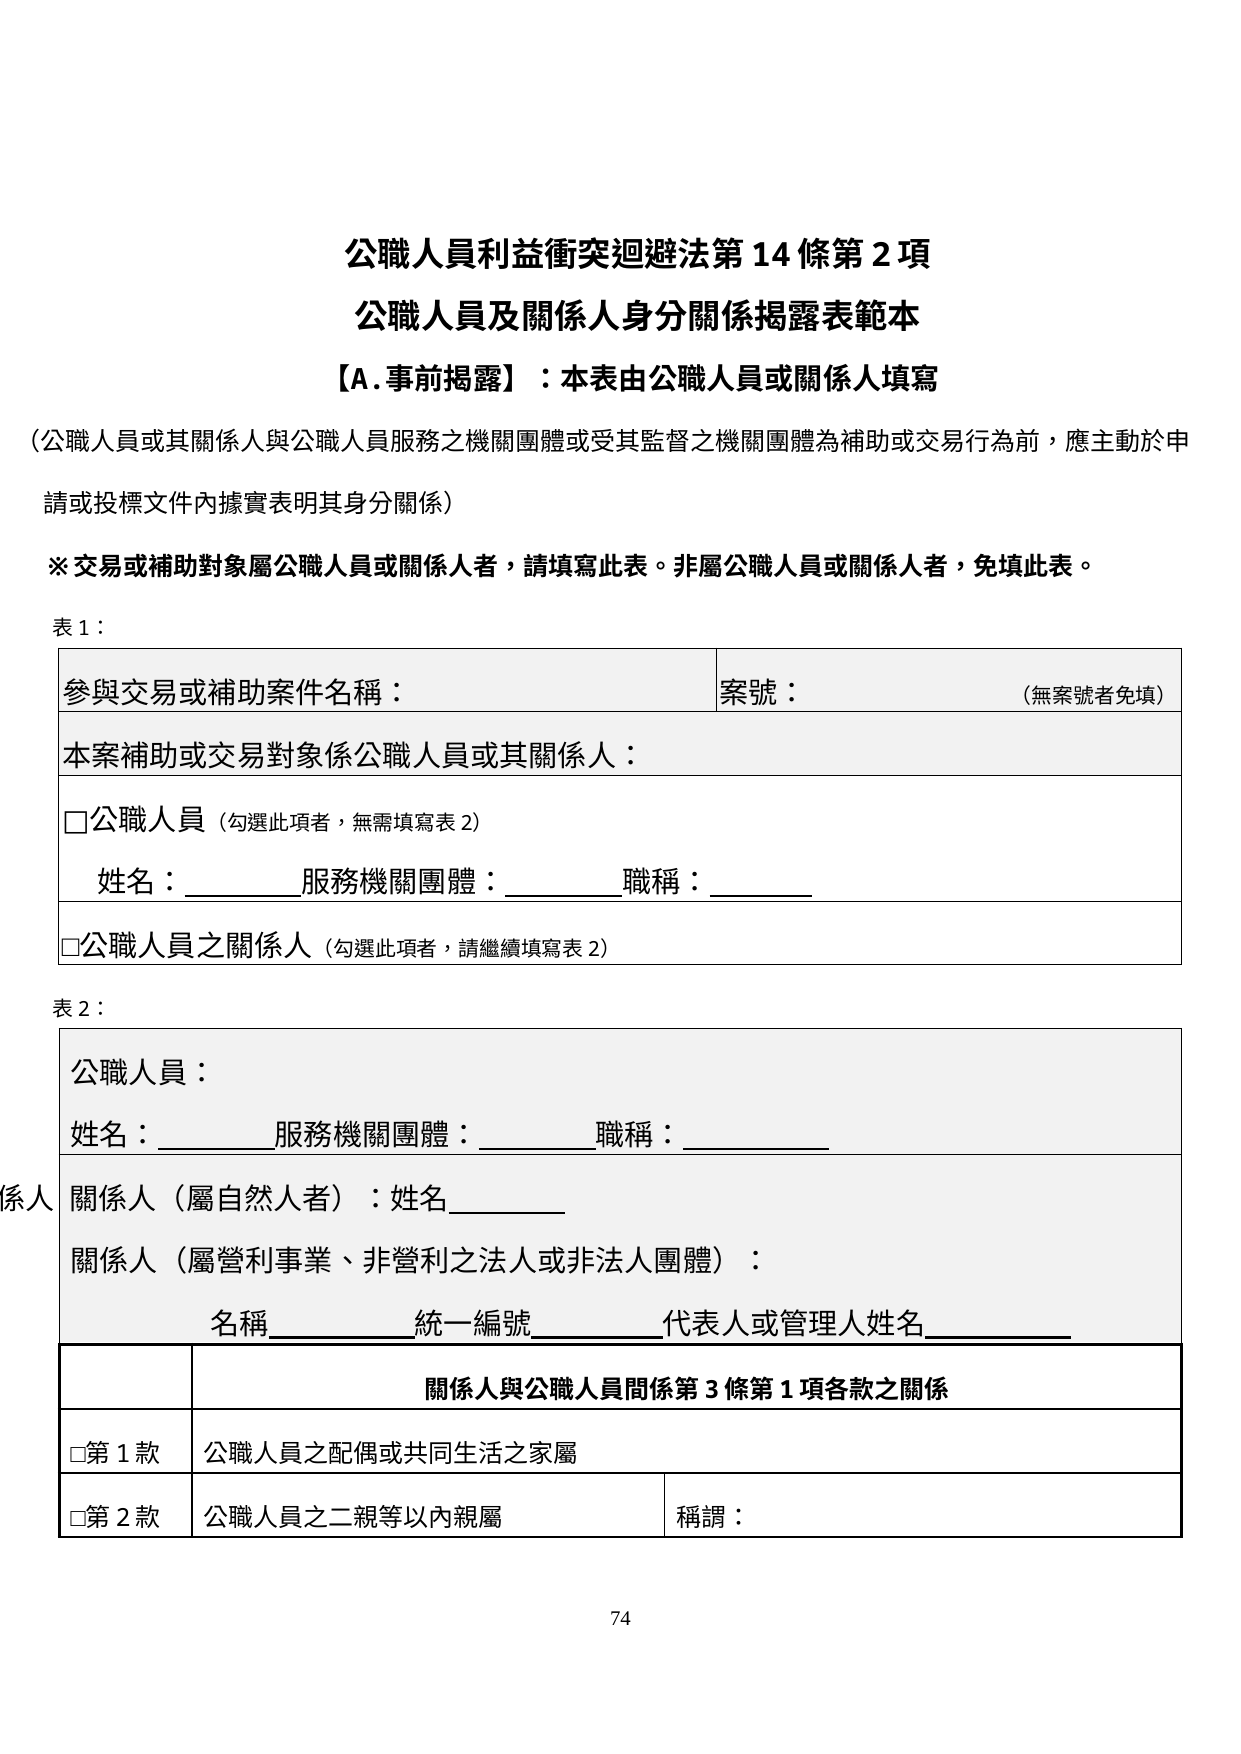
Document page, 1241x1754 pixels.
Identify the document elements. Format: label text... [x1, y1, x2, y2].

text 【A.事前揭露】：本表由公職人員或關係人填寫 [15, 335, 1240, 398]
table_cell 關係人 關係人（屬自然人者）：姓名 關係人（屬營利事業、非營利之法人或非法人團體）： 名稱 統一編號 代表人或管理人姓名 [60, 1155, 1181, 1342]
table_cell 稱謂： [665, 1474, 1180, 1536]
table_cell □第1款 [61, 1410, 191, 1472]
text 請或投標文件內據實表明其身分關係） [43, 460, 1196, 523]
table_cell [61, 1346, 191, 1408]
text （公職人員或其關係人與公職人員服務之機關團體或受其監督之機關團體為補助或交易行為前，應主動於申 [15, 398, 1196, 460]
text 表1： [15, 585, 1201, 648]
table_cell □第2款 [61, 1474, 191, 1536]
text 公職人員利益衝突迴避法第14條第2項 [15, 210, 1240, 273]
table_cell 公職人員之二親等以內親屬 [193, 1474, 664, 1536]
table_cell 關係人與公職人員間係第3條第1項各款之關係 [193, 1346, 1180, 1408]
table_cell □公職人員之關係人（勾選此項者，請繼續填寫表2） [59, 902, 1181, 964]
text 公職人員及關係人身分關係揭露表範本 [15, 273, 1240, 335]
text ※交易或補助對象屬公職人員或關係人者，請填寫此表。非屬公職人員或關係人者，免填此表。 [43, 523, 1196, 585]
table_header 公職人員： 姓名： 服務機關團體： 職稱： [60, 1029, 1181, 1154]
table_header 案號： （無案號者免填） [717, 649, 1181, 711]
table_header 參與交易或補助案件名稱： [59, 649, 716, 711]
table_cell 公職人員之配偶或共同生活之家屬 [193, 1410, 1180, 1472]
table_cell 本案補助或交易對象係公職人員或其關係人： [59, 712, 1181, 775]
text 表2： [15, 965, 1122, 1028]
table_cell □公職人員（勾選此項者，無需填寫表2） 姓名： 服務機關團體： 職稱： [59, 776, 1181, 901]
